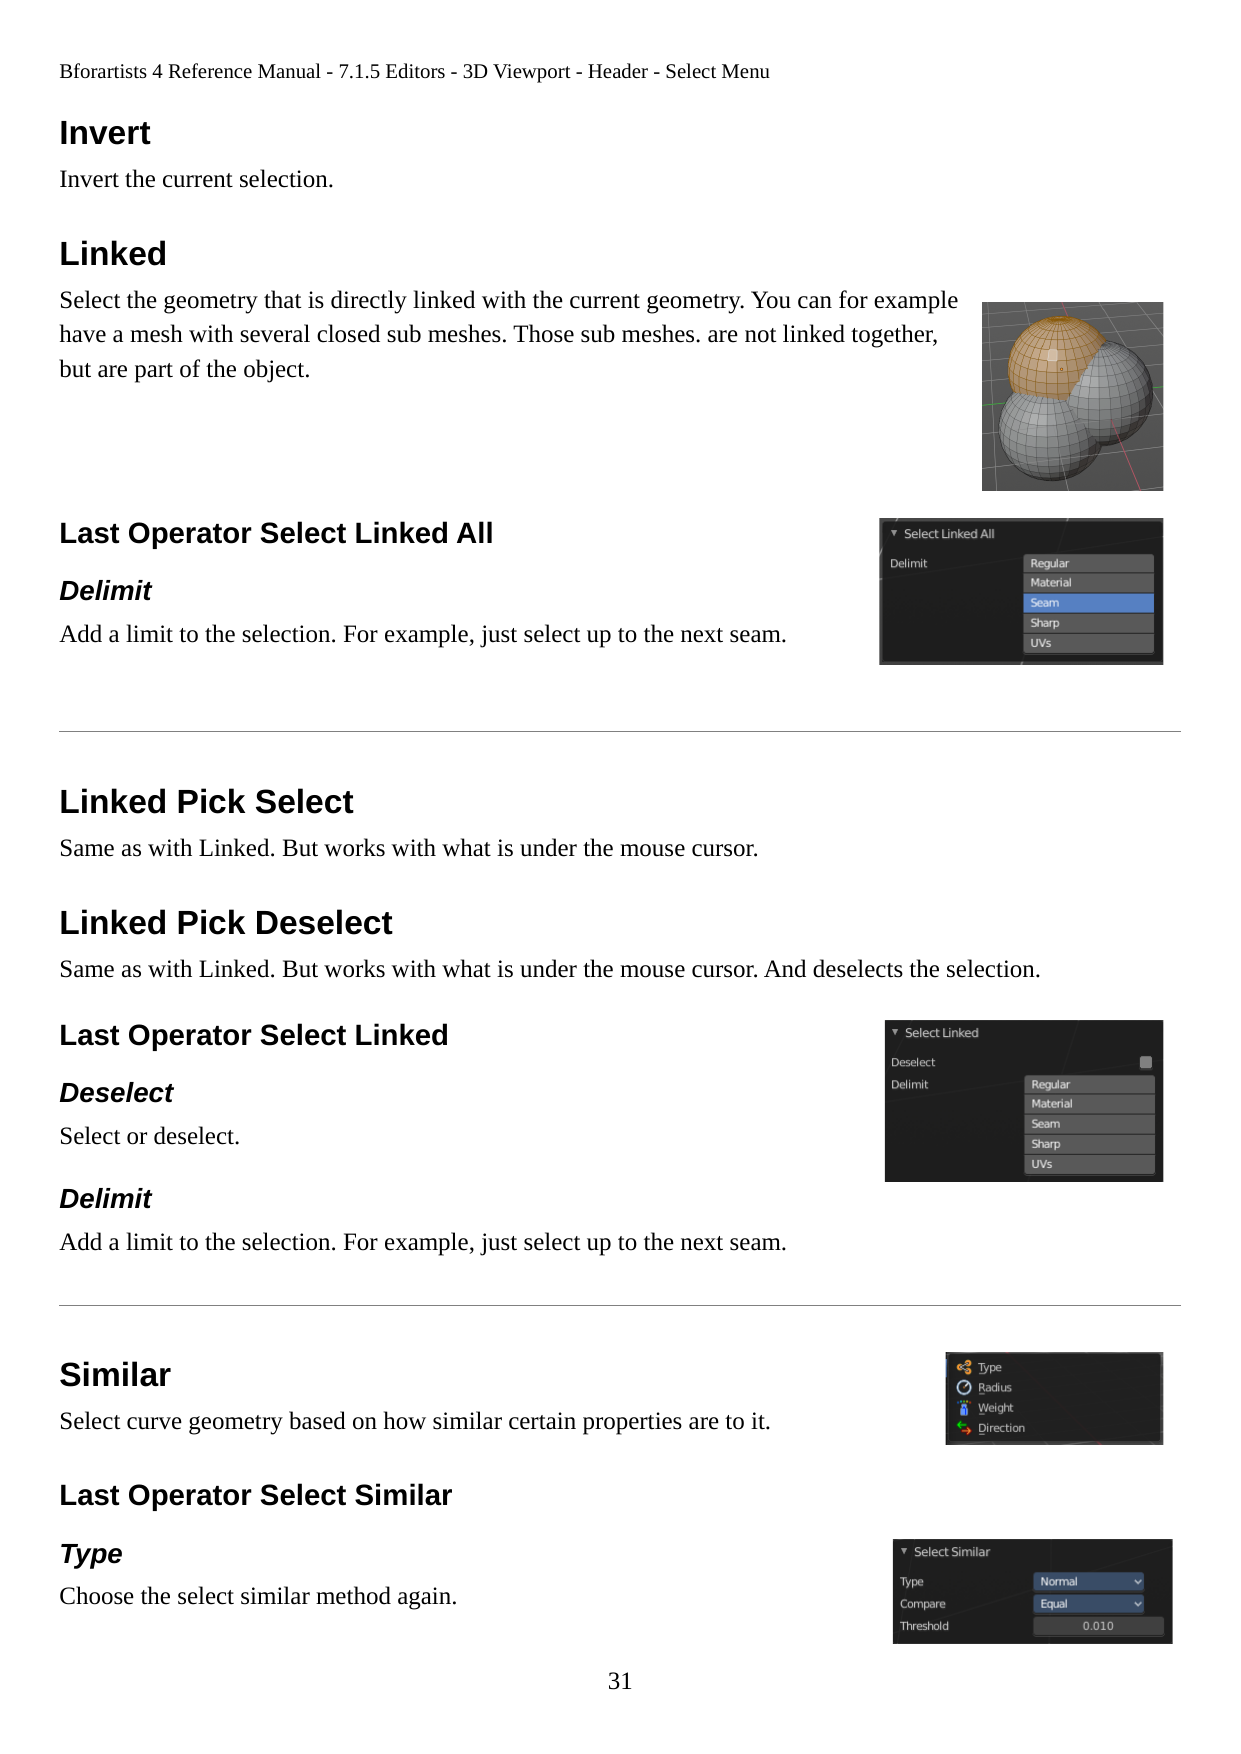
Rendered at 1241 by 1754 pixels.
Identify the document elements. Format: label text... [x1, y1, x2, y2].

subtitle Type [59, 1537, 1181, 1569]
subtitle Delimit [59, 1182, 1181, 1214]
subtitle Linked Pick Deselect [59, 903, 1181, 941]
subtitle [1164, 574, 1181, 606]
text Choose the select similar method again. [59, 1581, 892, 1610]
subtitle [1164, 1076, 1181, 1108]
picture [884, 1020, 1164, 1182]
text [1164, 1121, 1181, 1149]
subtitle Last Operator Select Similar [59, 1478, 1181, 1512]
subtitle Invert [59, 113, 1181, 151]
text Same as with Linked. But works with what is under the mouse cursor. [59, 833, 1181, 862]
picture [945, 1352, 1164, 1445]
text Same as with Linked. But works with what is under the mouse cursor. And deselects the selection. [59, 954, 1181, 983]
picture [982, 302, 1164, 491]
subtitle Last Operator Select Linked [59, 1018, 1181, 1051]
subtitle Linked Pick Select [59, 782, 1181, 820]
subtitle Delimit [59, 574, 879, 606]
subtitle Linked [59, 234, 1181, 272]
subtitle Last Operator Select Linked All [59, 516, 1181, 549]
text Select or deselect. [59, 1121, 884, 1149]
text Add a limit to the selection. For example, just select up to the next seam. [59, 619, 879, 647]
text Invert the current selection. [59, 164, 1181, 192]
text Select curve geometry based on how similar certain properties are to it. [59, 1406, 945, 1435]
subtitle Similar [59, 1355, 945, 1394]
subtitle Deselect [59, 1076, 884, 1108]
text Select the geometry that is directly linked with the current geometry. You can for example have a mesh with several closed sub meshes. Those sub meshes. are not linked together, but are part of the object. [59, 285, 1181, 382]
text Add a limit to the selection. For example, just select up to the next seam. [59, 1227, 1181, 1255]
picture [892, 1539, 1173, 1644]
picture [879, 518, 1164, 665]
subtitle [1164, 1355, 1181, 1394]
